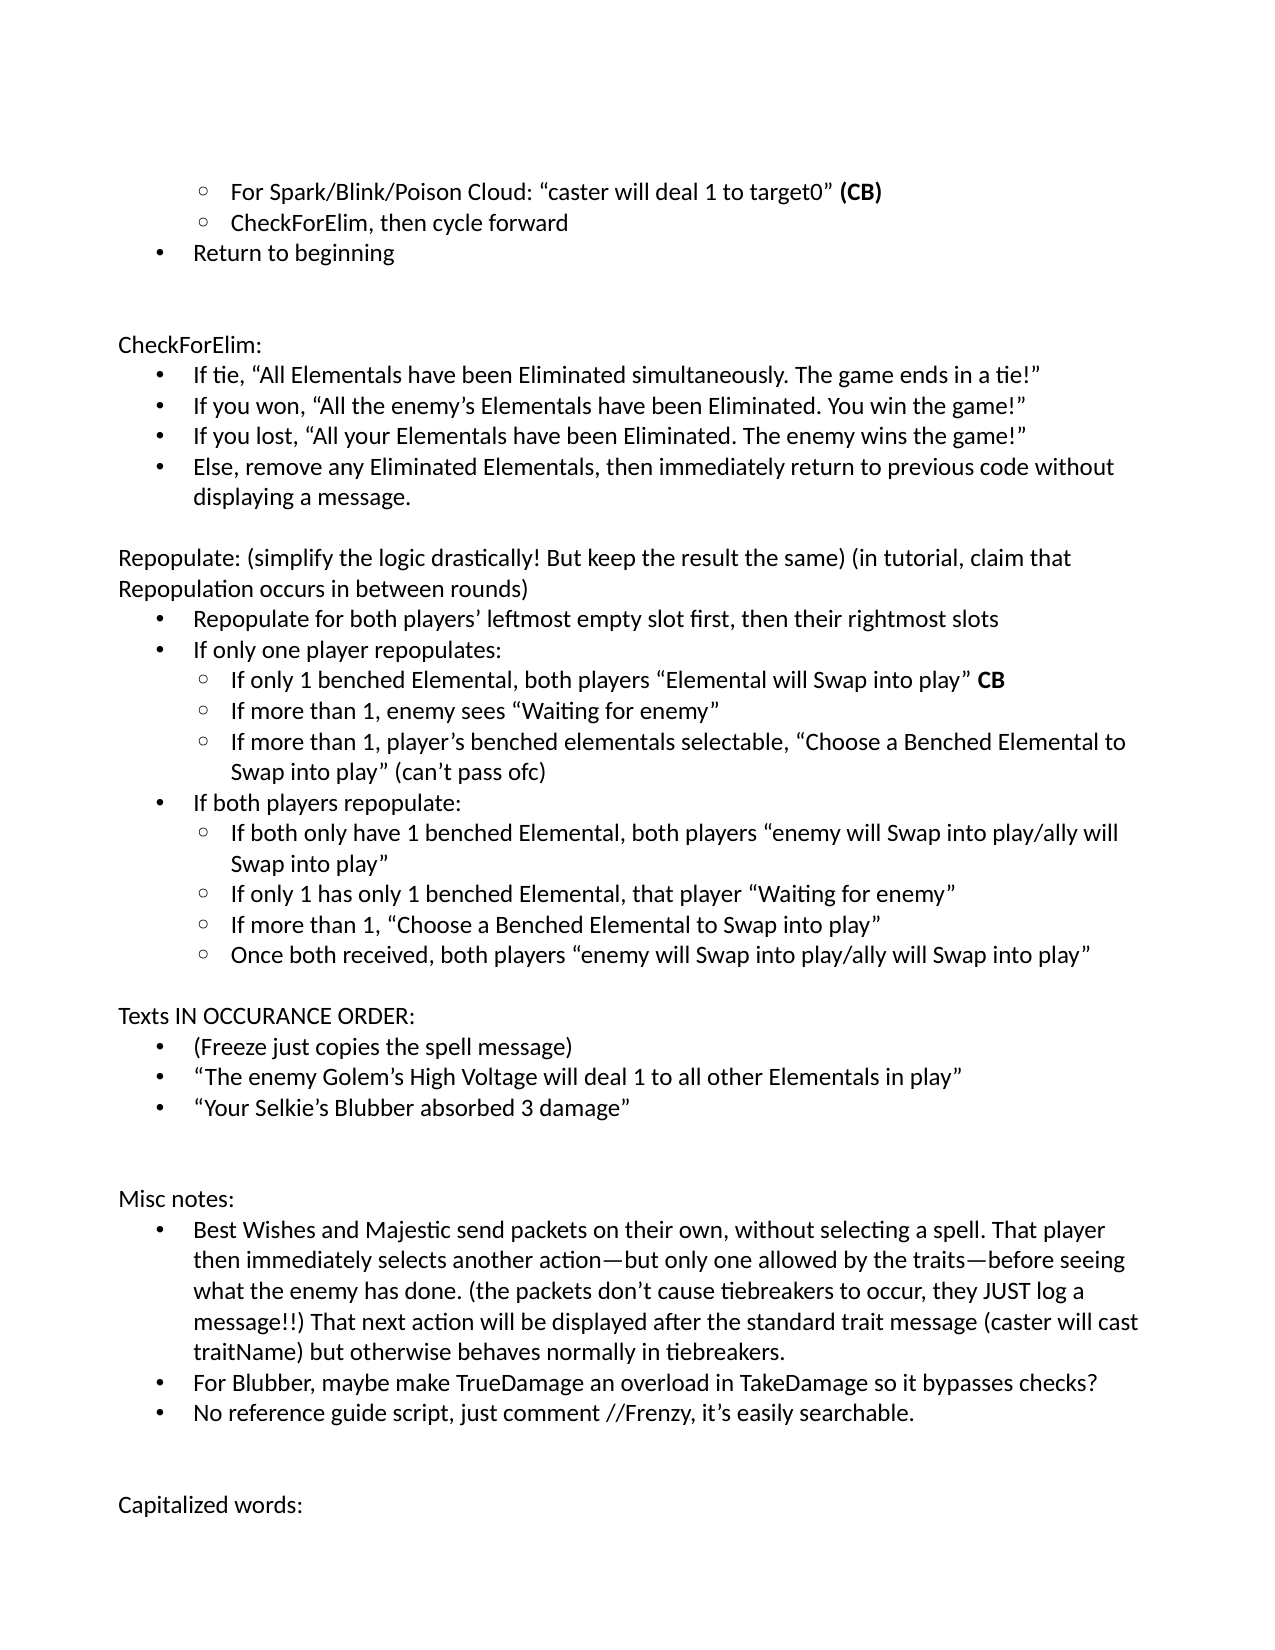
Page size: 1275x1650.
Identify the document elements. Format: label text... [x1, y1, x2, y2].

text Texts IN OCCURANCE ORDER: [118, 1000, 1157, 1031]
list Return to beginning [156, 237, 1157, 268]
list “The enemy Golem’s High Voltage will deal 1 to all other Elementals in play” [156, 1061, 1157, 1092]
text Repopulate: (simplify the logic drastically! But keep the result the same) (in tutorial, claim that Repopulation occurs in between rounds) [118, 543, 1157, 604]
list If more than 1, enemy sees “Waiting for enemy” [193, 695, 1157, 726]
list If both only have 1 benched Elemental, both players “enemy will Swap into play/ally will Swap into play” [193, 817, 1157, 878]
list If only 1 benched Elemental, both players “Elemental will Swap into play” CB [193, 665, 1157, 695]
list Best Wishes and Majestic send packets on their own, without selecting a spell. That player then immediately selects another action—but only one allowed by the traits—before seeing what the enemy has done. (the packets don’t cause tiebreakers to occur, they JUST log a message!!) That next action will be displayed after the standard trait message (caster will cast traitName) but otherwise behaves normally in tiebreakers. [156, 1214, 1157, 1367]
text CheckForElim: [118, 329, 1157, 359]
list No reference guide script, just comment //Frenzy, it’s easily searchable. [156, 1397, 1157, 1428]
list For Spark/Blink/Poison Cloud: “caster will deal 1 to target0” (CB) [193, 176, 1157, 207]
list CheckForElim, then cycle forward [193, 207, 1157, 237]
list Once both received, both players “enemy will Swap into play/ally will Swap into play” [193, 939, 1157, 970]
list If more than 1, player’s benched elementals selectable, “Choose a Benched Elemental to Swap into play” (can’t pass ofc) [193, 726, 1157, 787]
list If tie, “All Elementals have been Eliminated simultaneously. The game ends in a tie!” [156, 359, 1157, 390]
list If both players repopulate: [156, 787, 1157, 817]
list If only one player repopulates: [156, 634, 1157, 665]
list Else, remove any Eliminated Elementals, then immediately return to previous code without displaying a message. [156, 451, 1157, 512]
text Misc notes: [118, 1183, 1157, 1214]
list If you won, “All the enemy’s Elementals have been Eliminated. You win the game!” [156, 390, 1157, 421]
list If only 1 has only 1 benched Elemental, that player “Waiting for enemy” [193, 878, 1157, 909]
list (Freeze just copies the spell message) [156, 1031, 1157, 1061]
list For Blubber, maybe make TrueDamage an overload in TakeDamage so it bypasses checks? [156, 1367, 1157, 1397]
list If more than 1, “Choose a Benched Elemental to Swap into play” [193, 909, 1157, 939]
list “Your Selkie’s Blubber absorbed 3 damage” [156, 1092, 1157, 1122]
list If you lost, “All your Elementals have been Eliminated. The enemy wins the game!” [156, 421, 1157, 451]
list Repopulate for both players’ leftmost empty slot first, then their rightmost slots [156, 604, 1157, 634]
text Capitalized words: [118, 1489, 1157, 1519]
